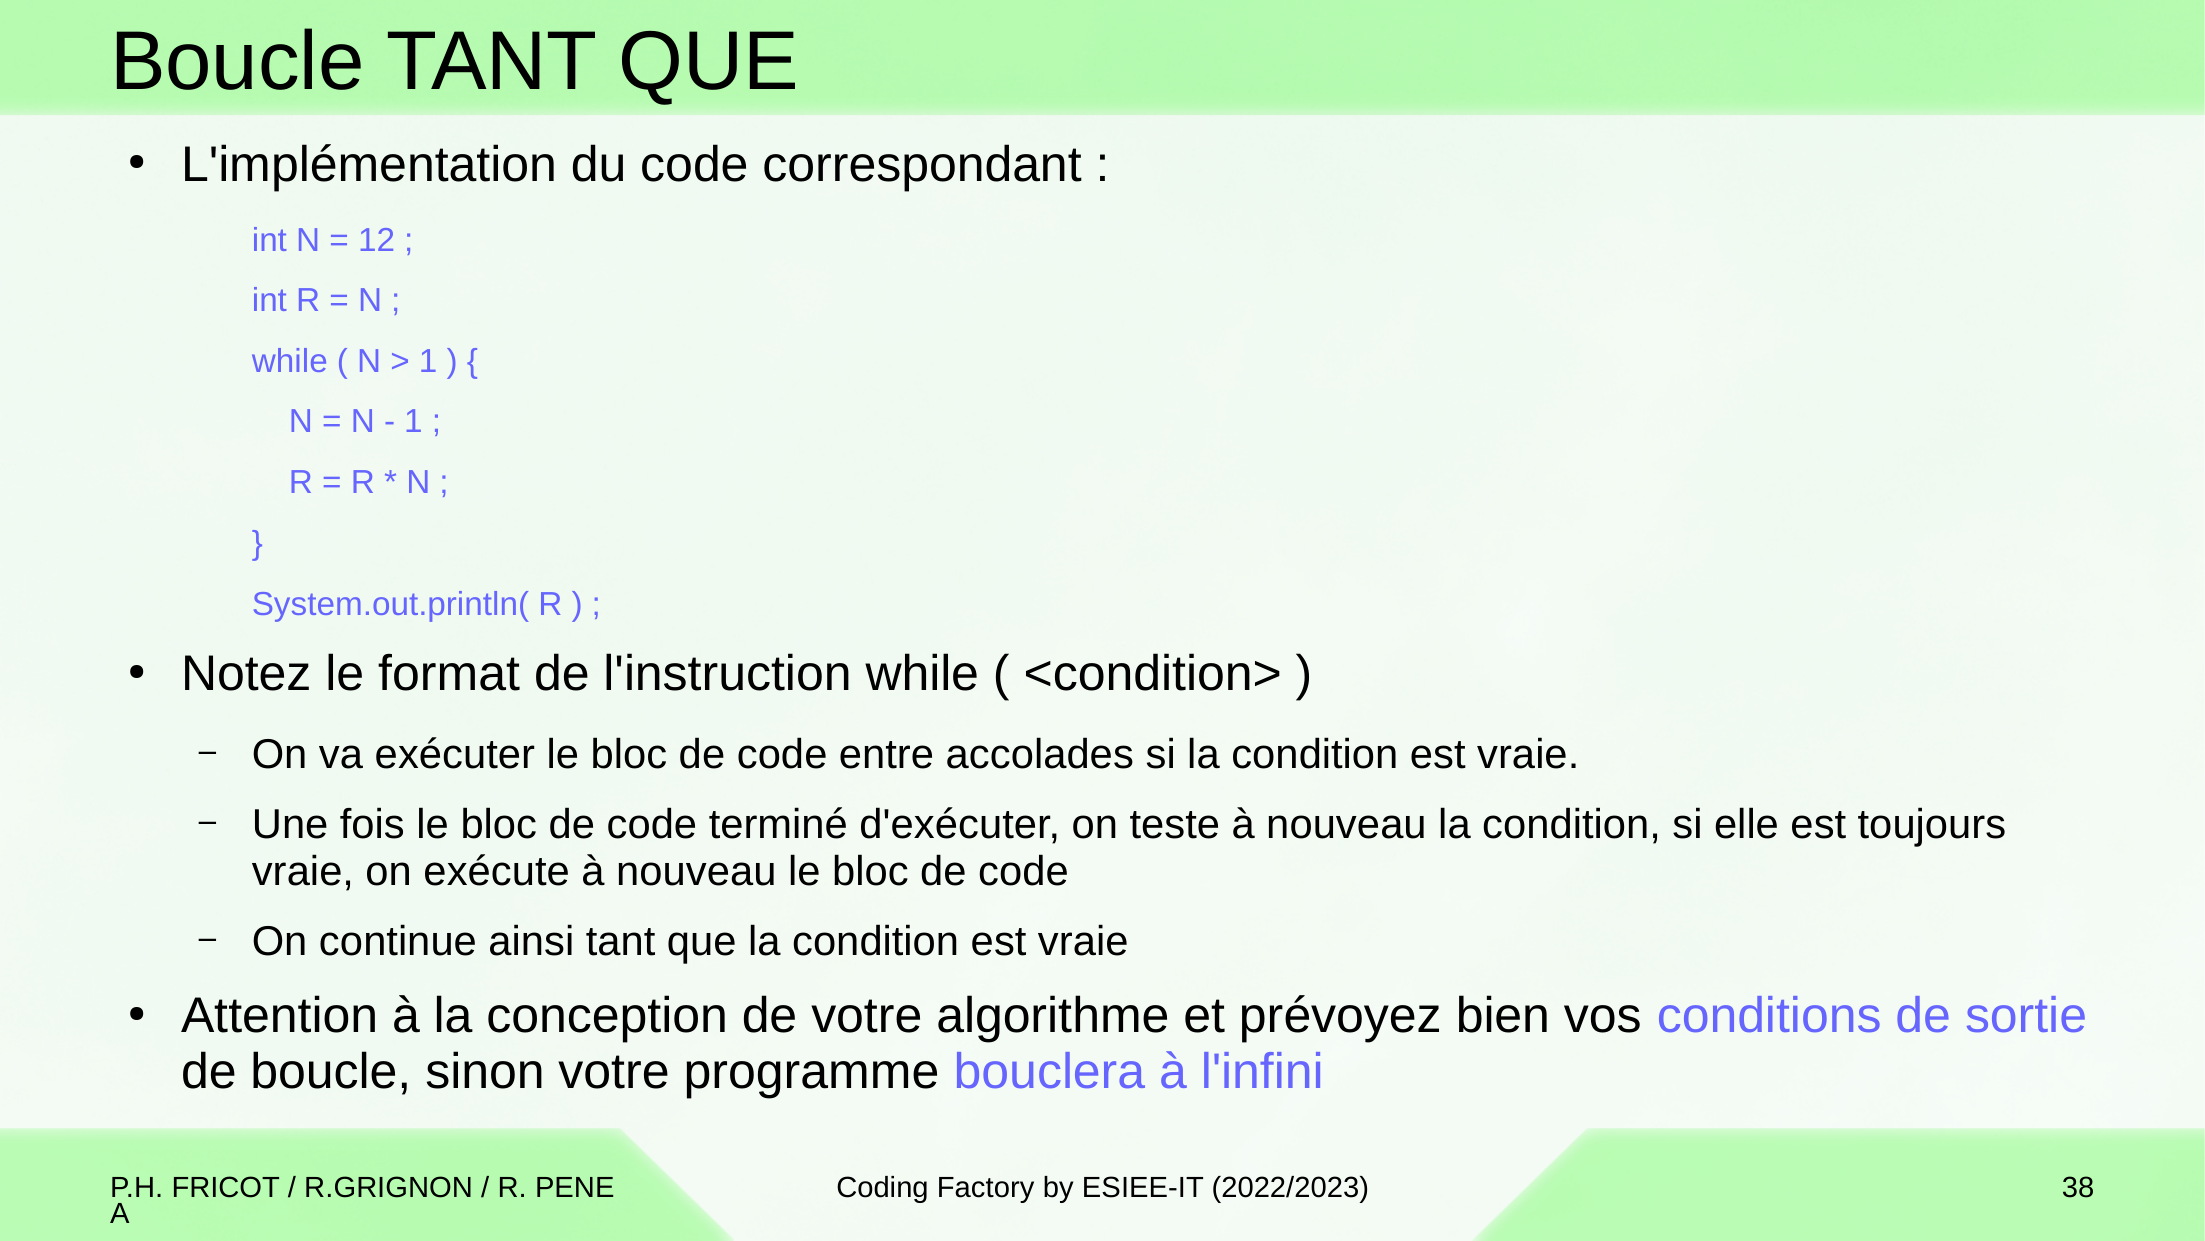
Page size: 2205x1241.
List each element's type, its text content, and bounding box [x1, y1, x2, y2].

title Boucle TANT QUE [110, 49, 2095, 206]
picture [0, 0, 2205, 1241]
list L'implémentation du code correspondant : int N = 12 ; int R = N ; while ( N > 1 ) { N = N - 1 ; R = R * N ; } System.out.println( R ) ; Notez le format de l'instruction while ( <condition> ) On va exécuter le bloc de code entre accolades si la condition est vraie. Une fois le bloc de code terminé d'exécuter, on teste à nouveau la condition, si elle est toujours vraie, on exécute à nouveau le bloc de code On continue ainsi tant que la condition est vraie Attention à la conception de votre algorithme et prévoyez bien vos conditions de sortie de boucle, sinon votre programme bouclera à l'infini [110, 206, 2095, 1102]
